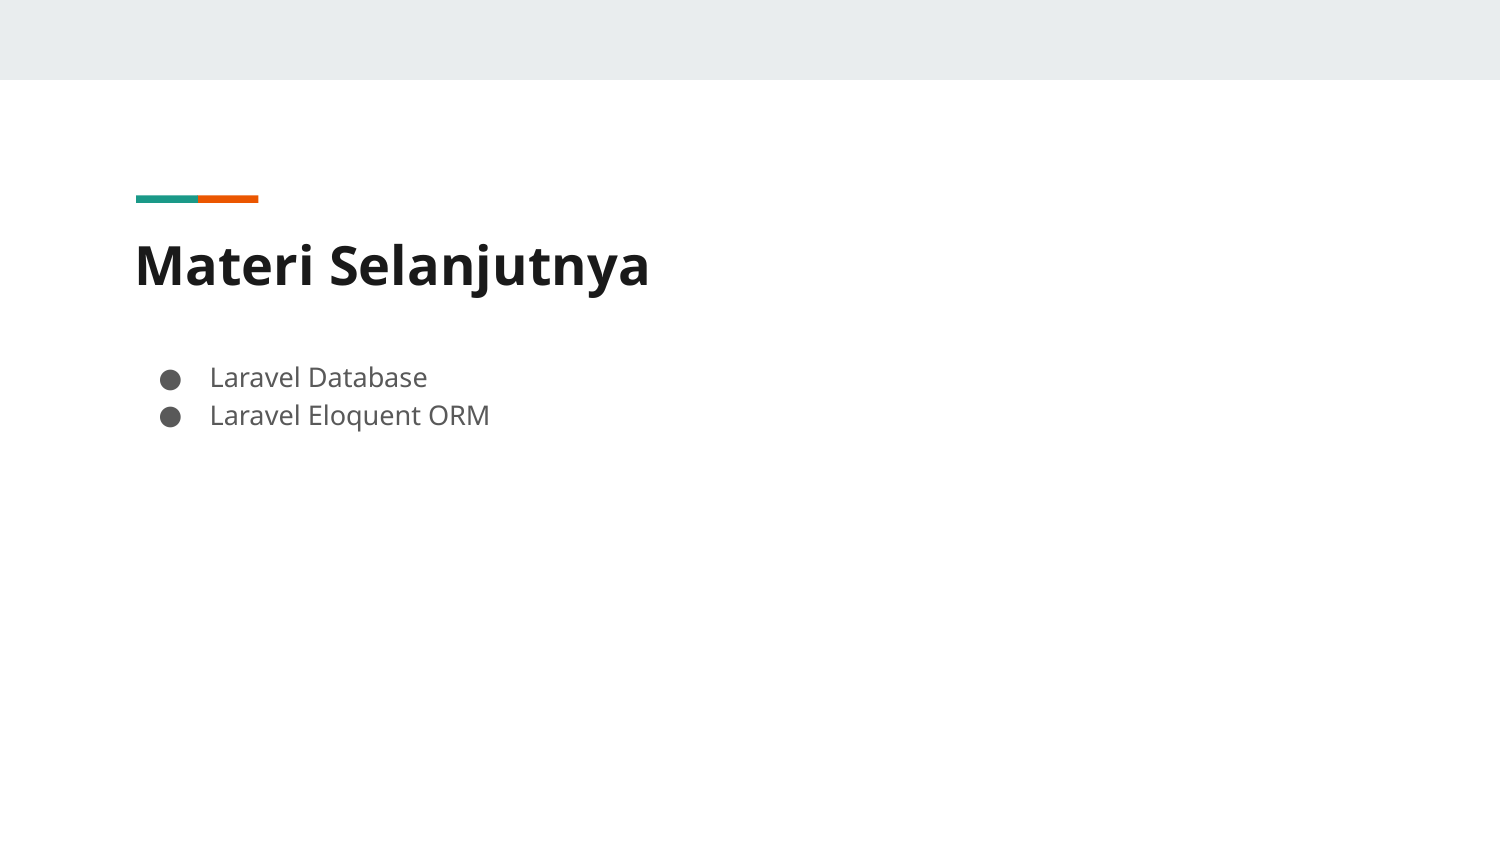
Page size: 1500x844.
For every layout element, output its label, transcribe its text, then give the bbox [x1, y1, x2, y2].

title Materi Selanjutnya [119, 216, 1381, 305]
list Laravel Database Laravel Eloquent ORM [119, 341, 1381, 712]
